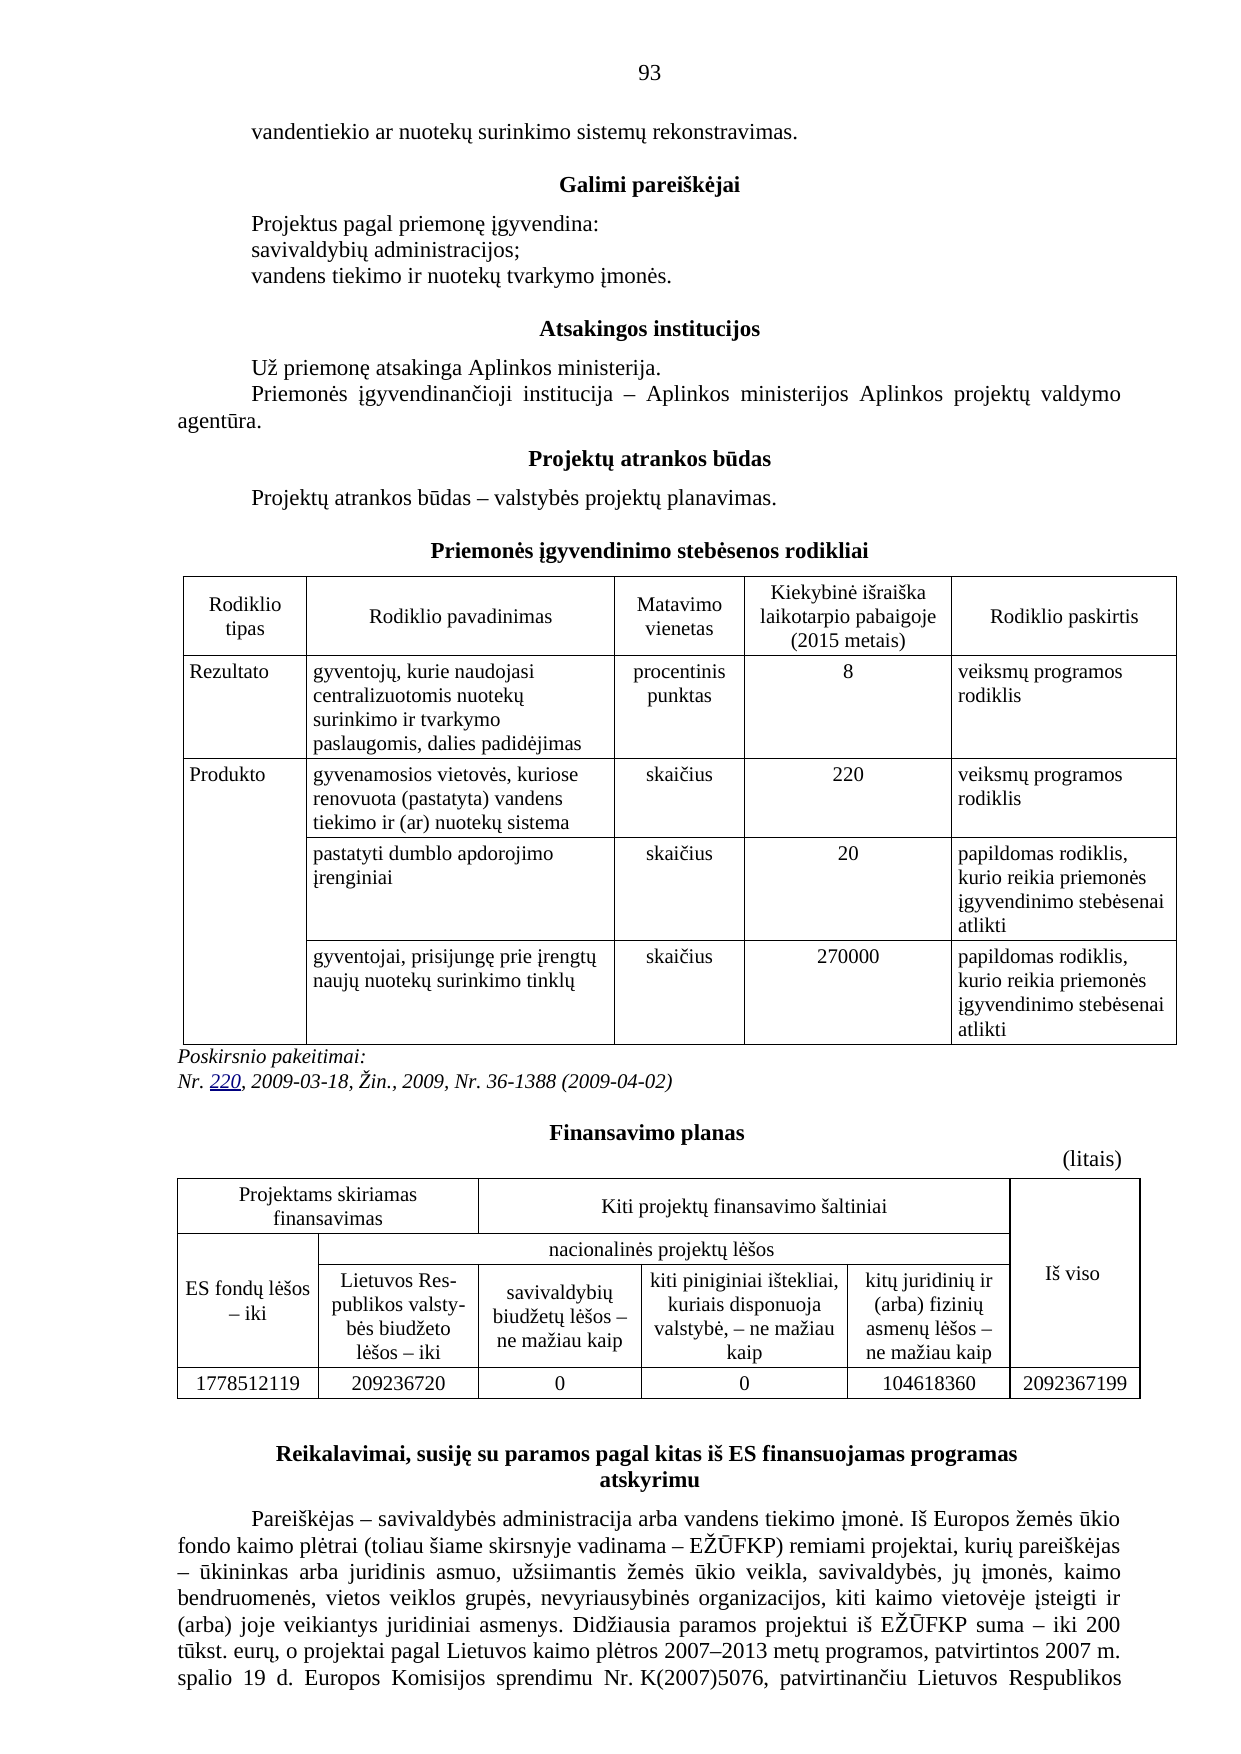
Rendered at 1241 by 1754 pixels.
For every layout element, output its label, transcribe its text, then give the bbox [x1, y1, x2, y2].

text (litais) [177, 1145, 1122, 1172]
text Projektų atrankos būdas [177, 446, 1122, 472]
text Galimi pareiškėjai [177, 171, 1122, 197]
text Poskirsnio pakeitimai: [177, 1044, 1122, 1068]
table_header Kiekybinė išraiška laikotarpio pabaigoje (2015 metais) [745, 577, 951, 655]
table_cell 104618360 [848, 1368, 1009, 1398]
text Nr. 220, 2009-03-18, Žin., 2009, Nr. 36-1388 (2009-04-02) [177, 1068, 1122, 1093]
text Finansavimo planas [177, 1119, 1122, 1145]
text Priemonės įgyvendinančioji institucija – Aplinkos ministerijos Aplinkos projektų valdymo agentūra. [177, 380, 1122, 433]
table_cell Produkto [184, 759, 306, 940]
text vandens tiekimo ir nuotekų tvarkymo įmonės. [177, 262, 1122, 289]
table_cell pastatyti dumblo apdorojimo įrenginiai [307, 838, 614, 940]
text savivaldybių administracijos; [177, 236, 1122, 262]
table_cell nacionalinės projektų lėšos [319, 1234, 1009, 1264]
table_header Kiti projektų finansavimo šaltiniai [479, 1179, 1009, 1233]
table_cell skaičius [615, 941, 744, 1043]
table_cell skaičius [615, 759, 744, 837]
table_cell 2092367199 [1011, 1368, 1139, 1398]
table_cell 0 [642, 1368, 847, 1398]
table_cell savivaldybių biudžetų lėšos – ne mažiau kaip [479, 1265, 641, 1367]
table_cell ES fondų lėšos – iki [178, 1234, 318, 1367]
text vandentiekio ar nuotekų surinkimo sistemų rekonstravimas. [177, 118, 1122, 144]
table_header Rodiklio paskirtis [952, 577, 1176, 655]
table_cell kitų juridinių ir (arba) fizinių asmenų lėšos – ne mažiau kaip [848, 1265, 1009, 1367]
table_header Iš viso [1011, 1179, 1139, 1367]
table_cell 0 [479, 1368, 641, 1398]
text Priemonės įgyvendinimo stebėsenos rodikliai [177, 537, 1122, 563]
table_cell 20 [745, 838, 951, 940]
table_header Rodiklio tipas [184, 577, 306, 655]
table_header Rodiklio pavadinimas [307, 577, 614, 655]
table_cell papildomas rodiklis, kurio reikia priemonės įgyvendinimo stebėsenai atlikti [952, 941, 1176, 1043]
table_cell skaičius [615, 838, 744, 940]
table_cell veiksmų programos rodiklis [952, 656, 1176, 758]
table_cell veiksmų programos rodiklis [952, 759, 1176, 837]
table_cell Lietuvos Res­publikos valsty­bės biudžeto lėšos – iki [319, 1265, 478, 1367]
table_header Matavimo vienetas [615, 577, 744, 655]
table_header Projektams skiriamas finansavimas [178, 1179, 478, 1233]
table_cell Rezultato [184, 656, 306, 758]
table_cell 1778512119 [178, 1368, 318, 1398]
text Atsakingos institucijos [177, 315, 1122, 341]
table_cell procentinis punktas [615, 656, 744, 758]
text Reikalavimai, susiję su paramos pagal kitas iš ES finansuojamas programas atskyrimu [177, 1440, 1122, 1493]
table_cell papildomas rodiklis, kurio reikia priemonės įgyvendinimo stebėsenai atlikti [952, 838, 1176, 940]
text Už priemonę atsakinga Aplinkos ministerija. [177, 354, 1122, 380]
text Projektus pagal priemonę įgyvendina: [177, 210, 1122, 236]
text Projektų atrankos būdas – valstybės projektų planavimas. [177, 484, 1122, 511]
table_cell 8 [745, 656, 951, 758]
table_cell gyvenamosios vietovės, kuriose renovuota (pastatyta) vandens tiekimo ir (ar) nuotekų sistema [307, 759, 614, 837]
table_cell kiti piniginiai ištekliai, kuriais dis­ponuoja valsty­bė, – ne mažiau kaip [642, 1265, 847, 1367]
table_cell 220 [745, 759, 951, 837]
text Pareiškėjas – savivaldybės administracija arba vandens tiekimo įmonė. Iš Europos žemės ūkio fondo kaimo plėtrai (toliau šiame skirsnyje vadinama – EŽŪFKP) remiami projektai, kurių pareiškėjas – ūkininkas arba juridinis asmuo, užsiimantis žemės ūkio veikla, savivaldybės, jų įmonės, kaimo bendruomenės, vietos veiklos grupės, nevyriausybinės organizacijos, kiti kaimo vietovėje įsteigti ir (arba) joje veikiantys juridiniai asmenys. Didžiausia paramos projektui iš EŽŪFKP suma – iki 200 tūkst. eurų, o projektai pagal Lietuvos kaimo plėtros 2007–2013 metų programos, patvirtintos 2007 m. spalio 19 d. Europos Komisijos sprendimu Nr. K(2007)5076, patvirtinančiu Lietuvos Respublikos [177, 1505, 1122, 1690]
table_cell 209236720 [319, 1368, 478, 1398]
table_cell [184, 940, 306, 1043]
table_cell 270000 [745, 941, 951, 1043]
table_cell gyventojai, prisijungę prie įrengtų naujų nuotekų surinkimo tinklų [307, 941, 614, 1043]
table_cell gyventojų, kurie naudojasi centralizuotomis nuotekų surinkimo ir tvarkymo paslaugomis, dalies padidėjimas [307, 656, 614, 758]
